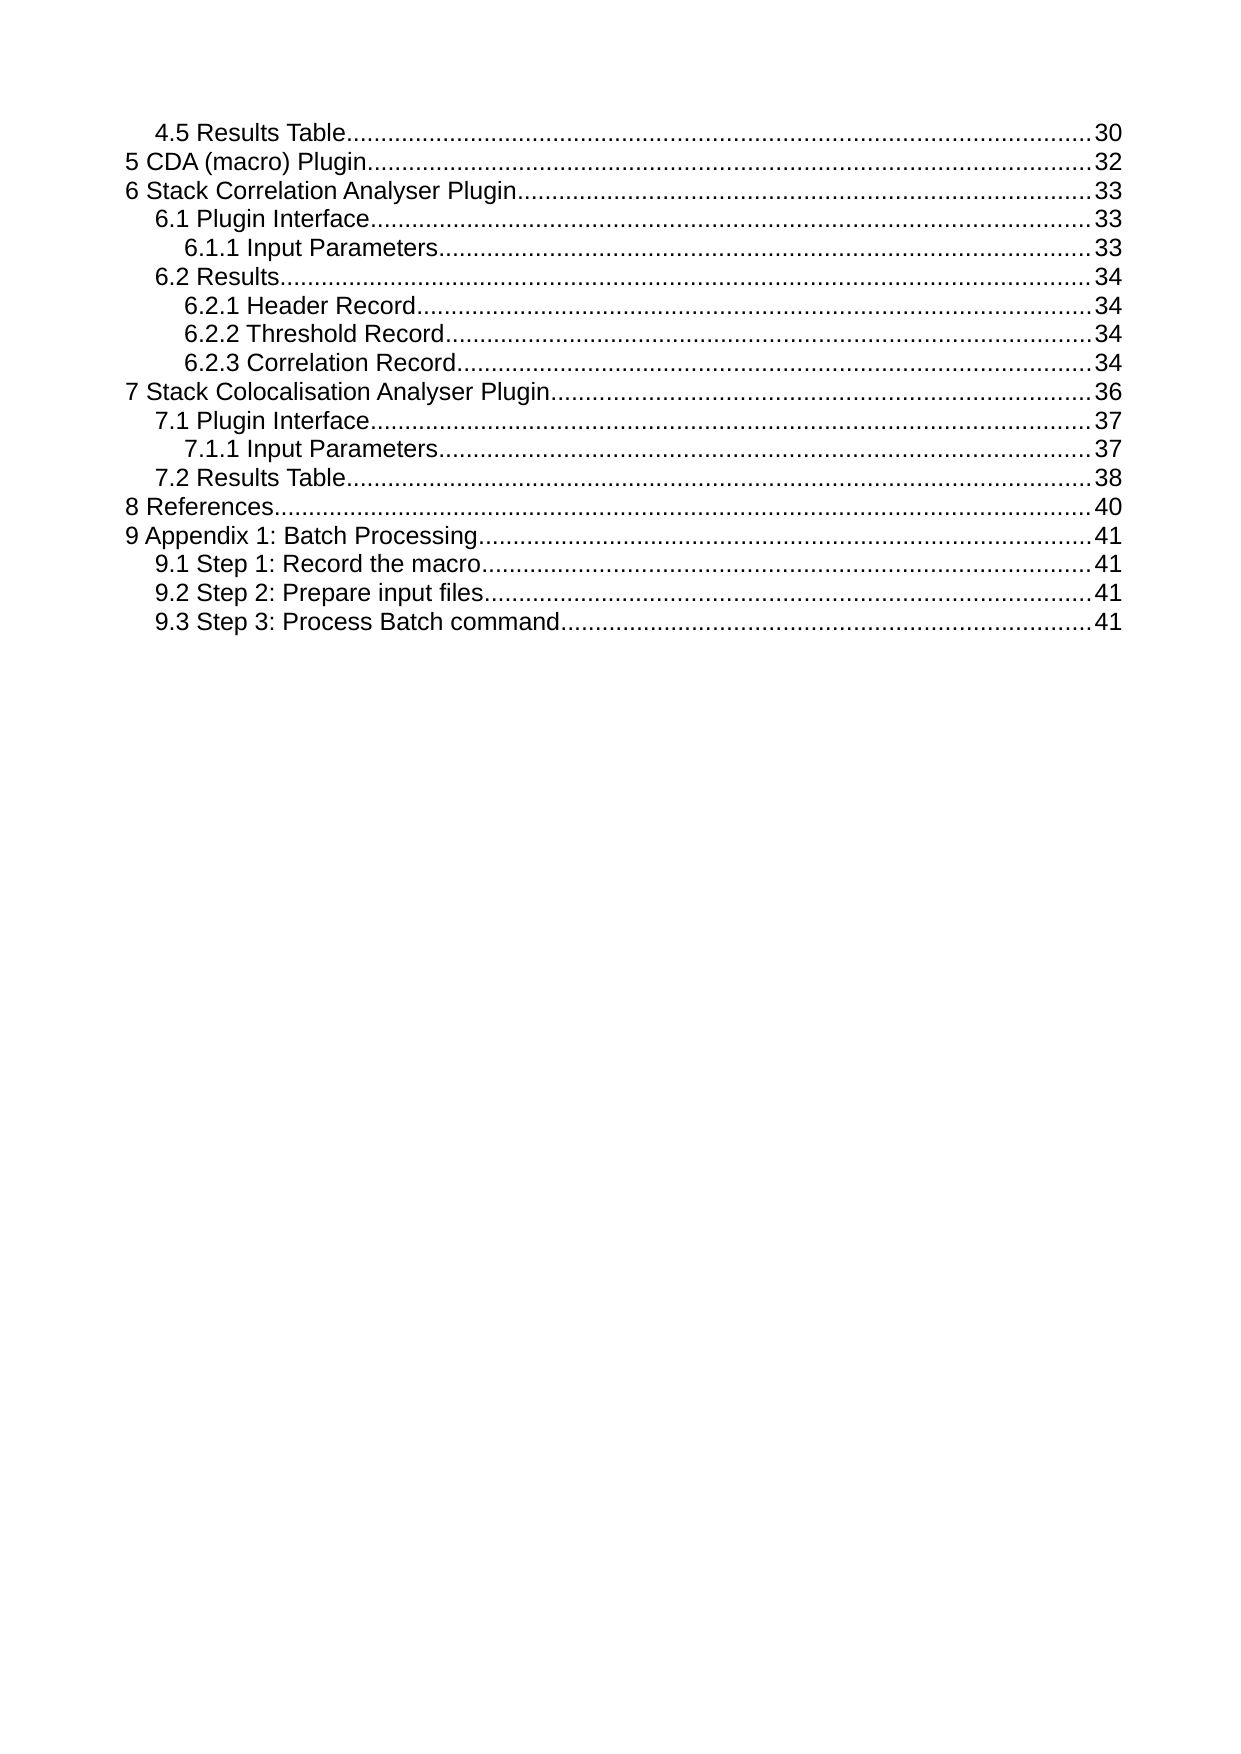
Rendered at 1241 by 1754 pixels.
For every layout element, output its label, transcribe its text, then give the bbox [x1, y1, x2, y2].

text 9 Appendix 1: Batch Processing 41 [118, 521, 1122, 549]
text 6.2.3 Correlation Record 34 [177, 348, 1122, 377]
text 8 References 40 [118, 492, 1122, 521]
text 7.1.1 Input Parameters 37 [177, 434, 1122, 463]
text 5 CDA (macro) Plugin 32 [118, 147, 1122, 176]
text 7.1 Plugin Interface 37 [148, 406, 1122, 434]
text 9.3 Step 3: Process Batch command 41 [148, 607, 1122, 636]
text 7.2 Results Table 38 [148, 463, 1122, 492]
text 9.1 Step 1: Record the macro 41 [148, 549, 1122, 578]
text 6.2 Results 34 [148, 262, 1122, 291]
text 7 Stack Colocalisation Analyser Plugin 36 [118, 377, 1122, 406]
text 6.2.2 Threshold Record 34 [177, 319, 1122, 348]
text 6 Stack Correlation Analyser Plugin 33 [118, 176, 1122, 204]
text 6.1.1 Input Parameters 33 [177, 233, 1122, 262]
text 6.1 Plugin Interface 33 [148, 204, 1122, 233]
text 6.2.1 Header Record 34 [177, 291, 1122, 319]
text 4.5 Results Table 30 [148, 118, 1122, 147]
text 9.2 Step 2: Prepare input files 41 [148, 578, 1122, 607]
